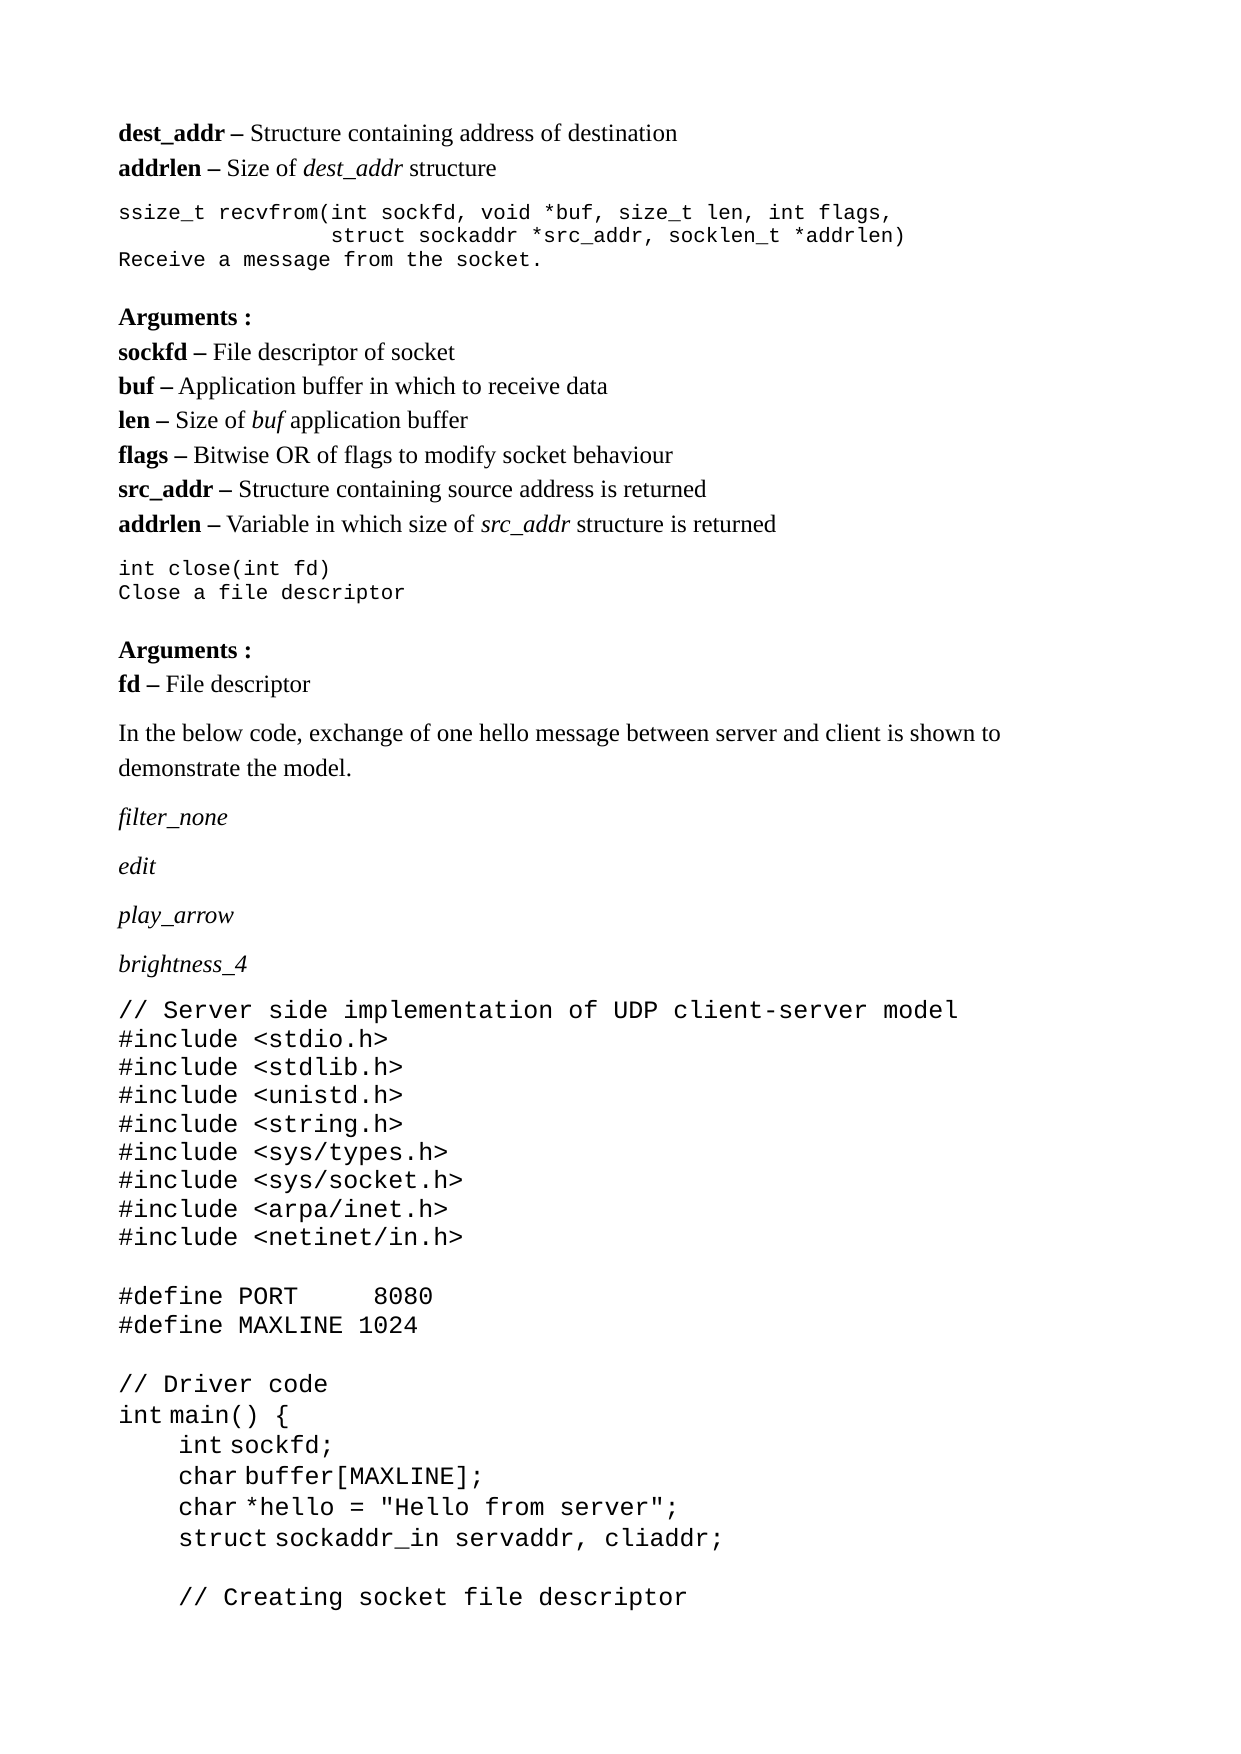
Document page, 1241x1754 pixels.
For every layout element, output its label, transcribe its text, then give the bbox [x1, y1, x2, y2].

text dest_addr – Structure containing address of destination addrlen – Size of dest_addr structure [118, 118, 1122, 181]
text filter_none [118, 802, 1122, 831]
text int close(int fd) [118, 558, 1122, 582]
table_header // Server side implementation of UDP client-server model #include <stdio.h> #include <stdlib.h> #include <unistd.h> #include <string.h> #include <sys/types.h> #include <sys/socket.h> #include <arpa/inet.h> #include <netinet/in.h> #define PORT 8080 #define MAXLINE 1024 // Driver code int main() { int sockfd; char buffer[MAXLINE]; char *hello = "Hello from server"; struct sockaddr_in servaddr, cliaddr; // Creating socket file descriptor [118, 998, 1027, 1613]
text Close a file descriptor [118, 582, 1122, 605]
text Arguments : fd – File descriptor [118, 635, 1122, 698]
text In the below code, exchange of one hello message between server and client is shown to demonstrate the model. [118, 718, 1122, 782]
text edit [118, 851, 1122, 880]
text brightness_4 [118, 949, 1122, 978]
text play_arrow [118, 900, 1122, 929]
text struct sockaddr *src_addr, socklen_t *addrlen) [118, 225, 1122, 249]
text Arguments : sockfd – File descriptor of socket buf – Application buffer in which to receive data len – Size of buf application buffer flags – Bitwise OR of flags to modify socket behaviour src_addr – Structure containing source address is returned addrlen – Variable in which size of src_addr structure is returned [118, 302, 1122, 538]
text ssize_t recvfrom(int sockfd, void *buf, size_t len, int flags, [118, 202, 1122, 225]
text Receive a message from the socket. [118, 249, 1122, 273]
